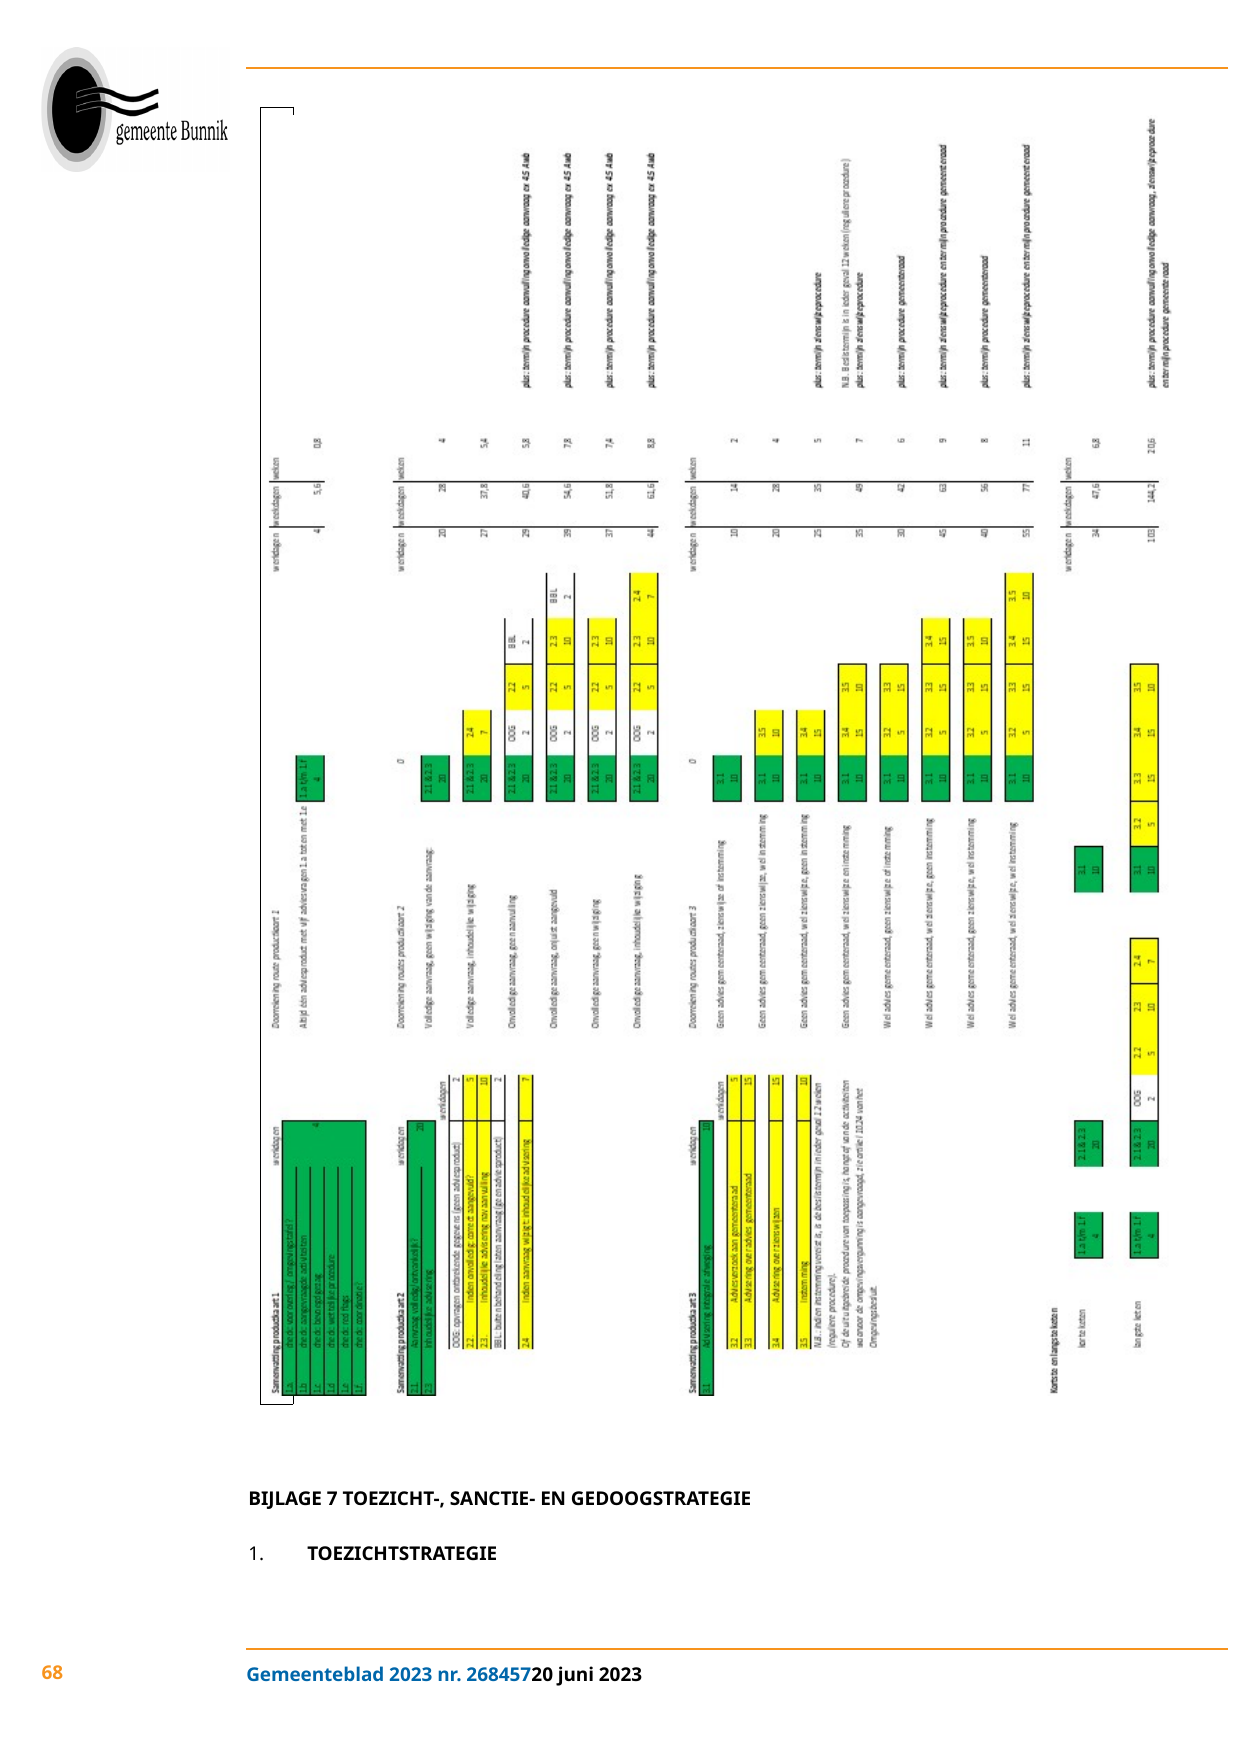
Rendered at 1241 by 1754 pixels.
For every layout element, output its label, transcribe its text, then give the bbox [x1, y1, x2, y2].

list TOEZICHTSTRATEGIE [248, 1540, 1152, 1566]
picture [41, 47, 231, 172]
picture [268, 115, 1173, 1396]
text BIJLAGE 7 TOEZICHT-, SANCTIE- EN GEDOOGSTRATEGIE [248, 1485, 1152, 1511]
